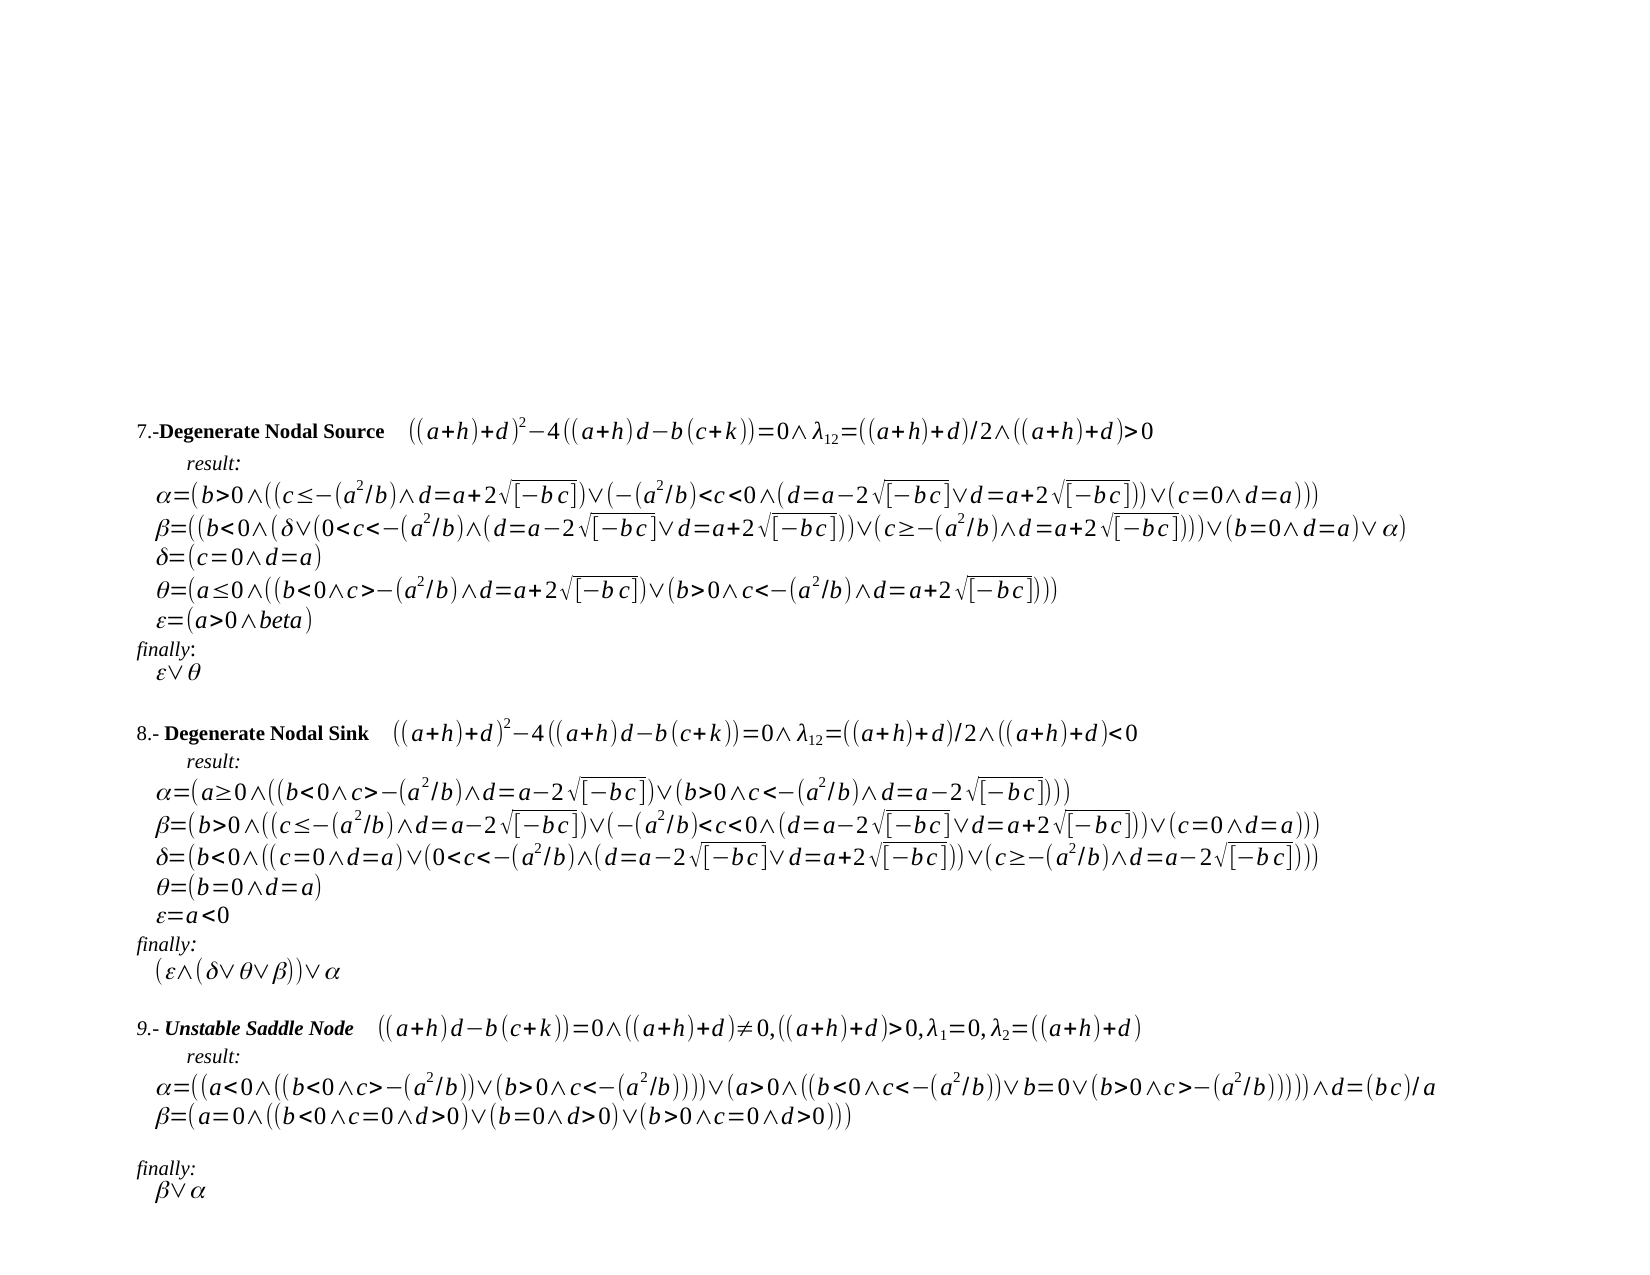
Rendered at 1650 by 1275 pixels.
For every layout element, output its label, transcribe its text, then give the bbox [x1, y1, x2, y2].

text 7.-Degenerate Nodal Source [136, 413, 1448, 448]
text result: [136, 749, 1448, 773]
text result: [136, 1044, 1448, 1068]
text result: [136, 449, 1448, 475]
text 8.- Degenerate Nodal Sink [136, 714, 1448, 749]
text finally: [136, 1156, 1448, 1179]
text finally: [136, 930, 1448, 956]
text 9.- Unstable Saddle Node [136, 1012, 1448, 1044]
text finally: [136, 635, 1448, 662]
